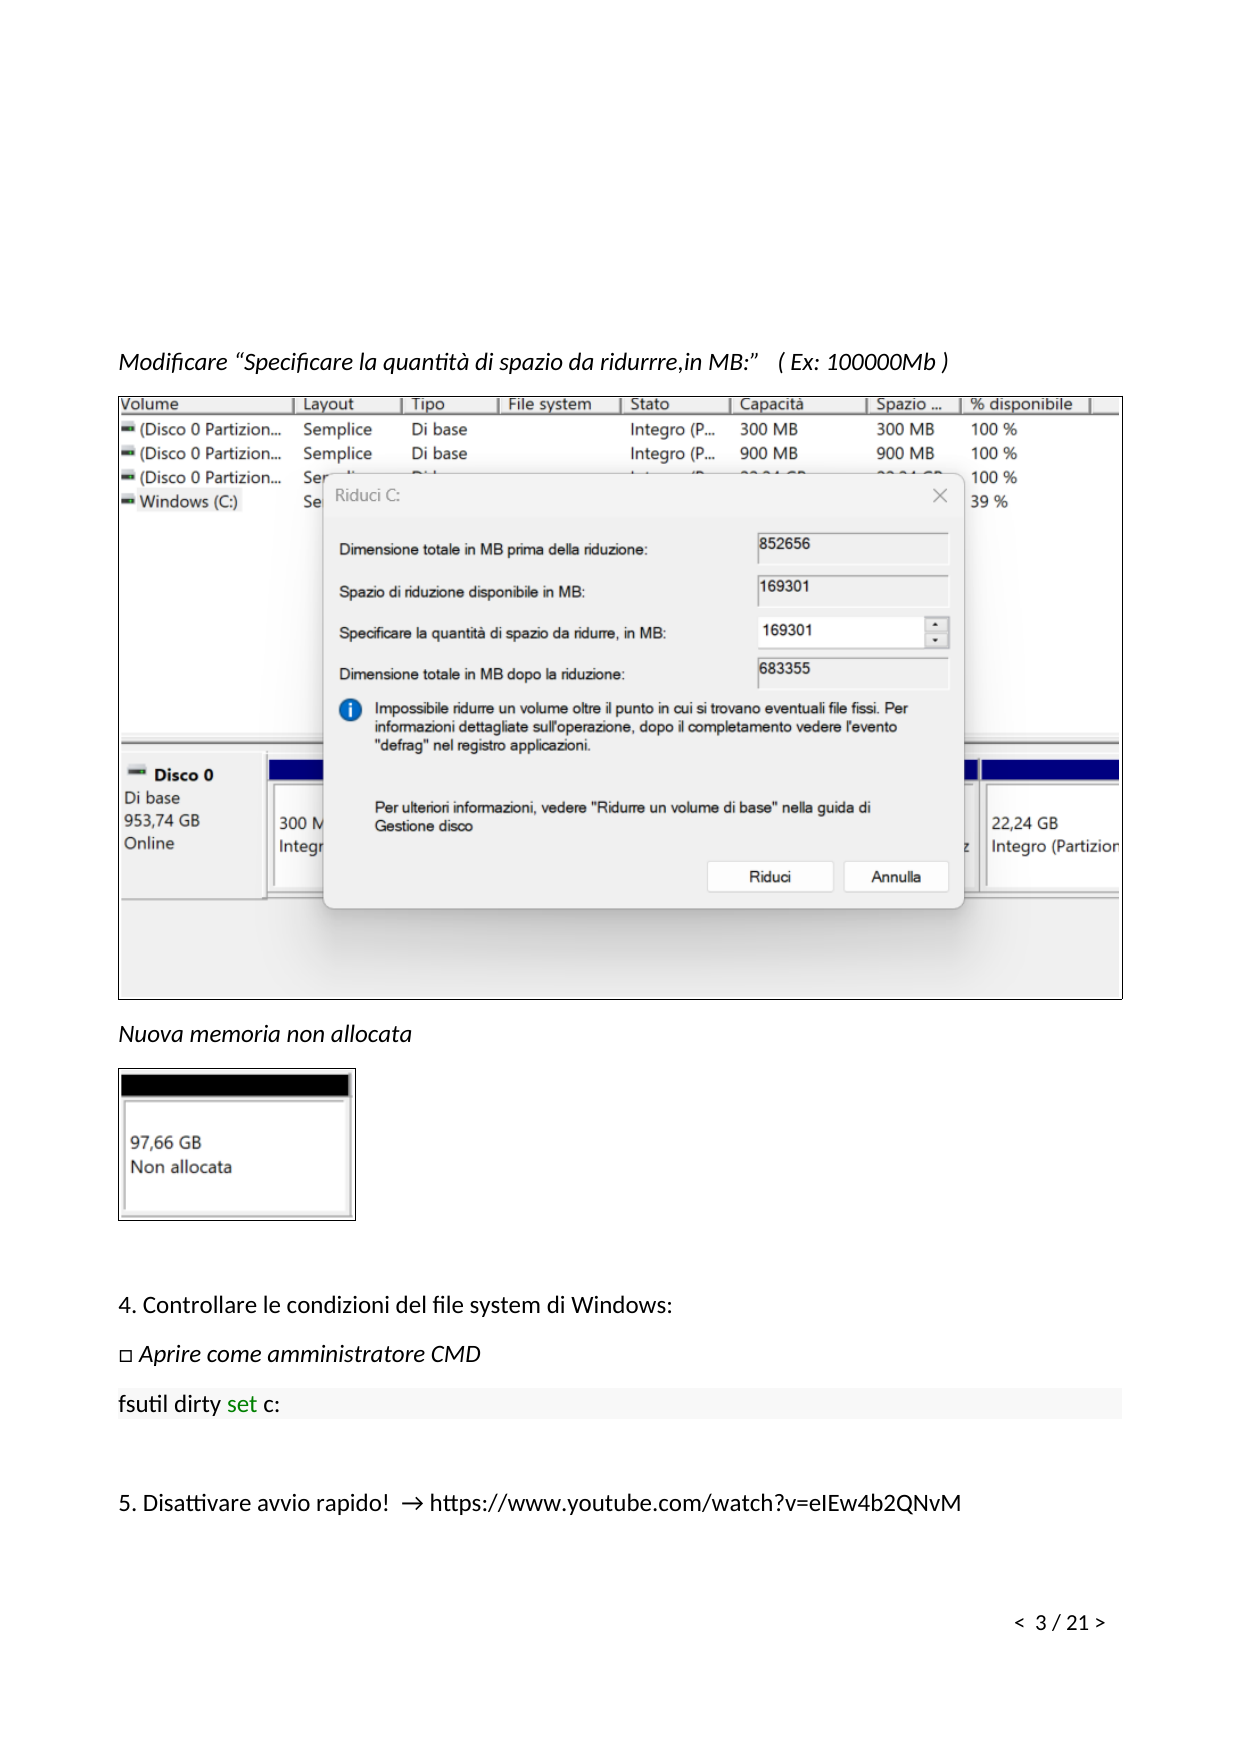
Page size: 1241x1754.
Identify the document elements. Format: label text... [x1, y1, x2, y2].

picture [121, 398, 1119, 997]
text Nuova memoria non allocata [118, 1018, 1122, 1049]
text fsutil dirty set c: [118, 1388, 1122, 1419]
text 5. Disattivare avvio rapido! → https://www.youtube.com/watch?v=eIEw4b2QNvM [118, 1487, 1122, 1518]
text □ Aprire come amministratore CMD [118, 1338, 1122, 1369]
picture [121, 1070, 353, 1218]
text 4. Controllare le condizioni del file system di Windows: [118, 1289, 1122, 1319]
text Modificare “Specificare la quantità di spazio da ridurrre,in MB:” ( Ex: 100000Mb ) [118, 346, 1122, 376]
